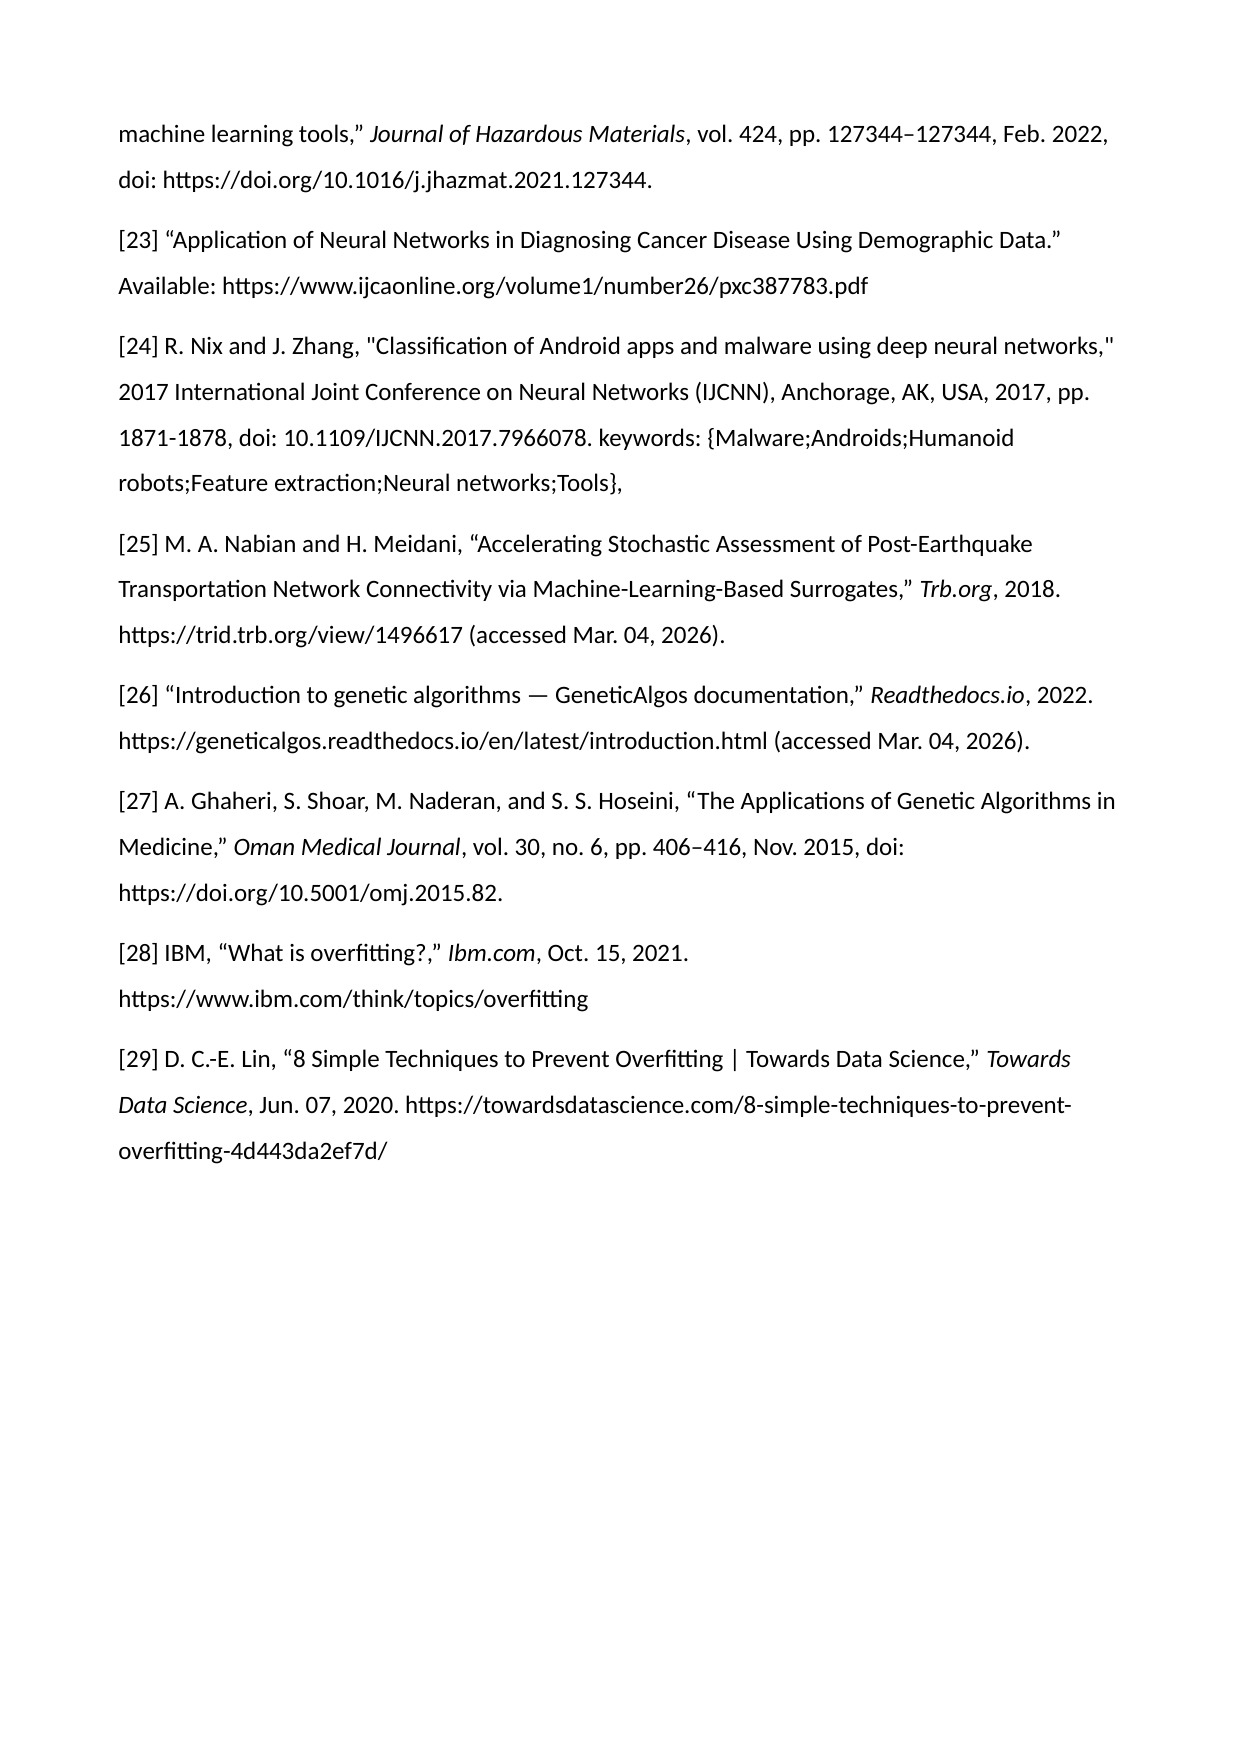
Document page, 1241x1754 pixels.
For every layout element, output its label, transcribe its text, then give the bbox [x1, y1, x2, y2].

text ‌[28] IBM, “What is overfitting?,” Ibm.com, Oct. 15, 2021. https://www.ibm.com/think/topics/overfitting [118, 937, 1122, 1013]
text ‌[29] D. C.-E. Lin, “8 Simple Techniques to Prevent Overfitting | Towards Data Science,” Towards Data Science, Jun. 07, 2020. https://towardsdatascience.com/8-simple-techniques-to-prevent-overfitting-4d443da2ef7d/ [118, 1043, 1122, 1165]
text machine learning tools,” Journal of Hazardous Materials, vol. 424, pp. 127344–127344, Feb. 2022, doi: https://doi.org/10.1016/j.jhazmat.2021.127344. [118, 118, 1122, 194]
text ‌[27] A. Ghaheri, S. Shoar, M. Naderan, and S. S. Hoseini, “The Applications of Genetic Algorithms in Medicine,” Oman Medical Journal, vol. 30, no. 6, pp. 406–416, Nov. 2015, doi: https://doi.org/10.5001/omj.2015.82. [118, 786, 1122, 907]
text [24] R. Nix and J. Zhang, "Classification of Android apps and malware using deep neural networks," 2017 International Joint Conference on Neural Networks (IJCNN), Anchorage, AK, USA, 2017, pp. 1871-1878, doi: 10.1109/IJCNN.2017.7966078. keywords: {Malware;Androids;Humanoid robots;Feature extraction;Neural networks;Tools}, [118, 330, 1122, 498]
text [25] M. A. Nabian and H. Meidani, “Accelerating Stochastic Assessment of Post-Earthquake Transportation Network Connectivity via Machine-Learning-Based Surrogates,” Trb.org, 2018. https://trid.trb.org/view/1496617 (accessed Mar. 04, 2026). [118, 528, 1122, 650]
text [23] “Application of Neural Networks in Diagnosing Cancer Disease Using Demographic Data.” Available: https://www.ijcaonline.org/volume1/number26/pxc387783.pdf [118, 224, 1122, 300]
text ‌[26] “Introduction to genetic algorithms — GeneticAlgos documentation,” Readthedocs.io, 2022. https://geneticalgos.readthedocs.io/en/latest/introduction.html (accessed Mar. 04, 2026). [118, 679, 1122, 756]
